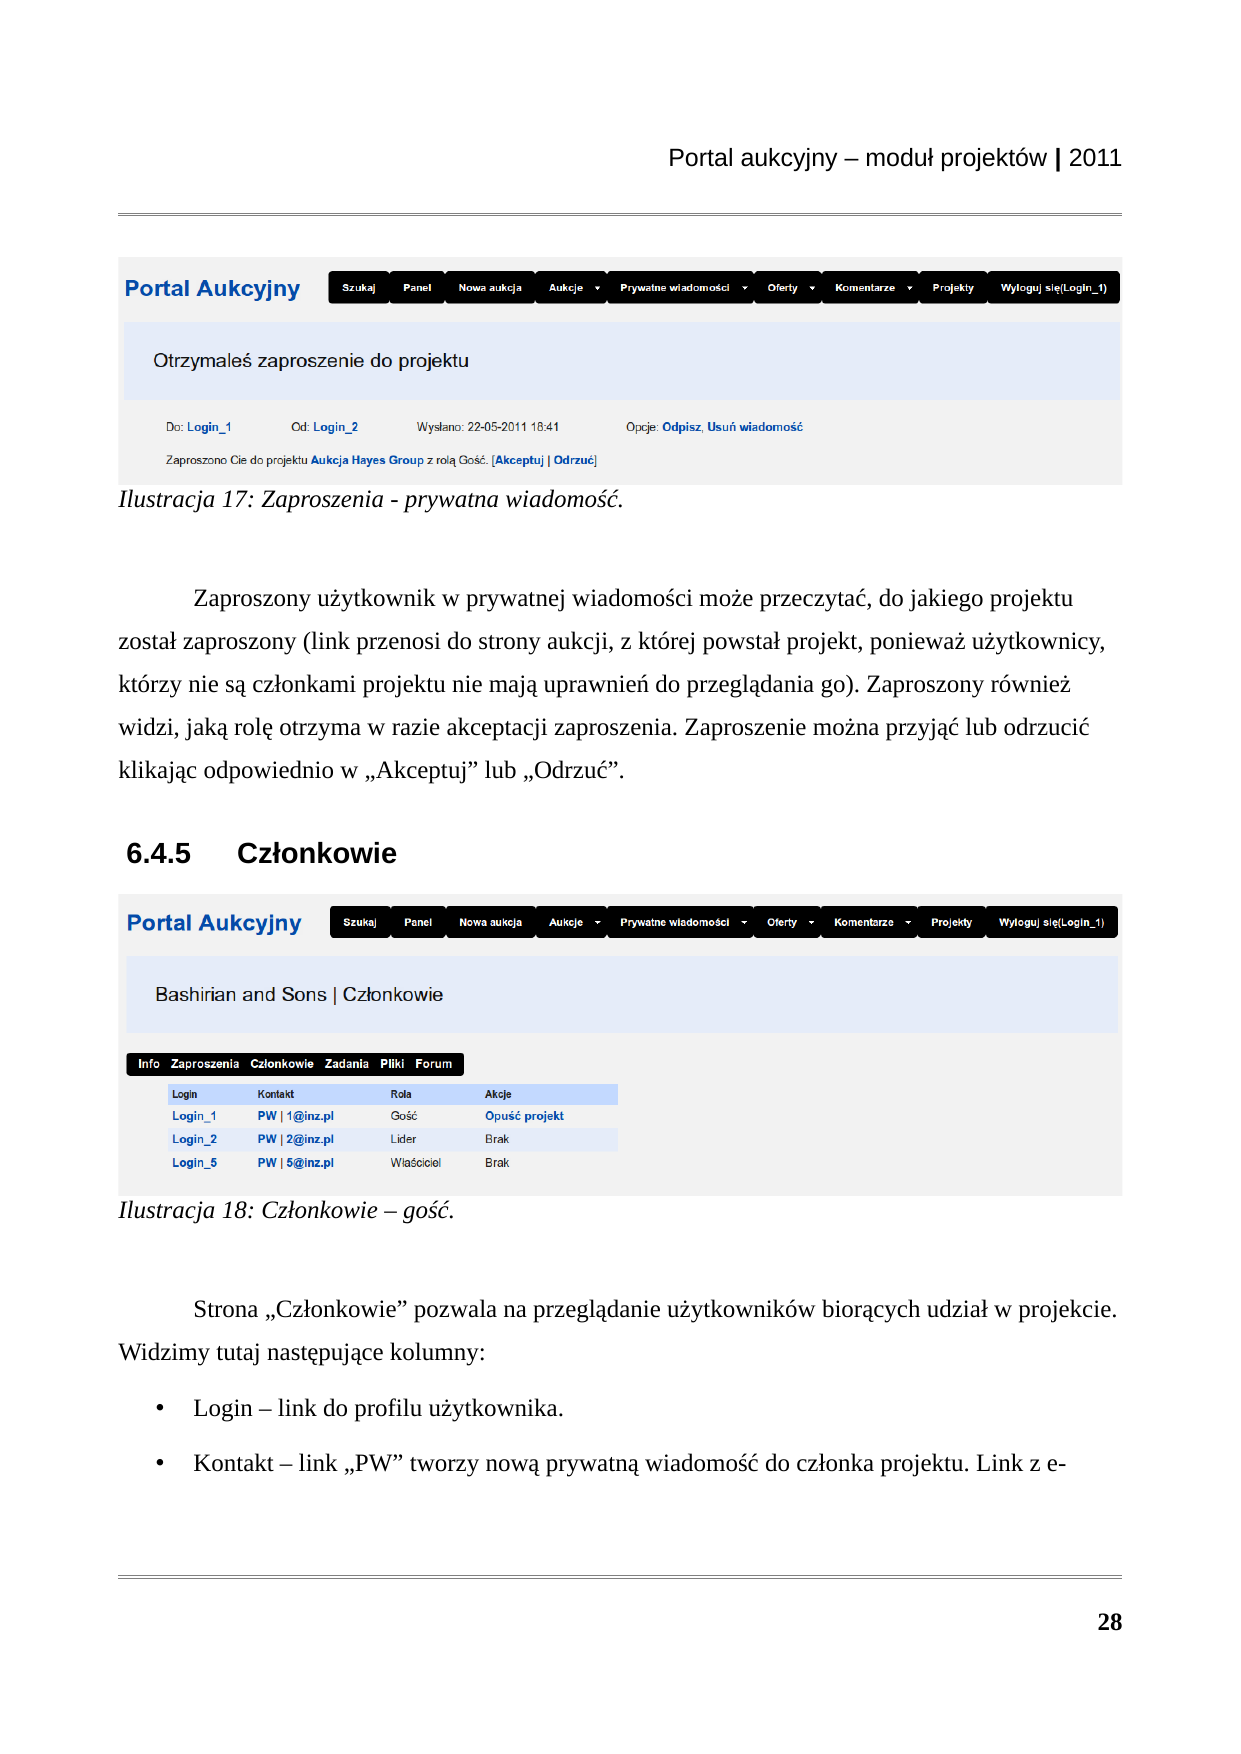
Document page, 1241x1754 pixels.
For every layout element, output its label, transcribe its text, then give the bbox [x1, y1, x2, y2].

subtitle Członkowie [118, 836, 1122, 869]
picture [118, 894, 1123, 1196]
text Zaproszony użytkownik w prywatnej wiadomości może przeczytać, do jakiego projektu został zaproszony (link przenosi do strony aukcji, z której powstał projekt, ponieważ użytkownicy, którzy nie są członkami projektu nie mają uprawnień do przeglądania go). Zaproszony również widzi, jaką rolę otrzyma w razie akceptacji zaproszenia. Zaproszenie można przyjąć lub odrzucić klikając odpowiednio w „Akceptuj” lub „Odrzuć”. [118, 583, 1122, 784]
list Login – link do profilu użytkownika. [156, 1393, 1122, 1422]
text Strona „Członkowie” pozwala na przeglądanie użytkowników biorących udział w projekcie. Widzimy tutaj następujące kolumny: [118, 1294, 1122, 1366]
picture [118, 257, 1123, 485]
text Ilustracja 18: Członkowie – gość. [118, 1196, 1122, 1224]
list Kontakt – link „PW” tworzy nową prywatną wiadomość do członka projektu. Link z e- [156, 1448, 1122, 1477]
text Ilustracja 17: Zaproszenia - prywatna wiadomość. [118, 485, 1122, 513]
